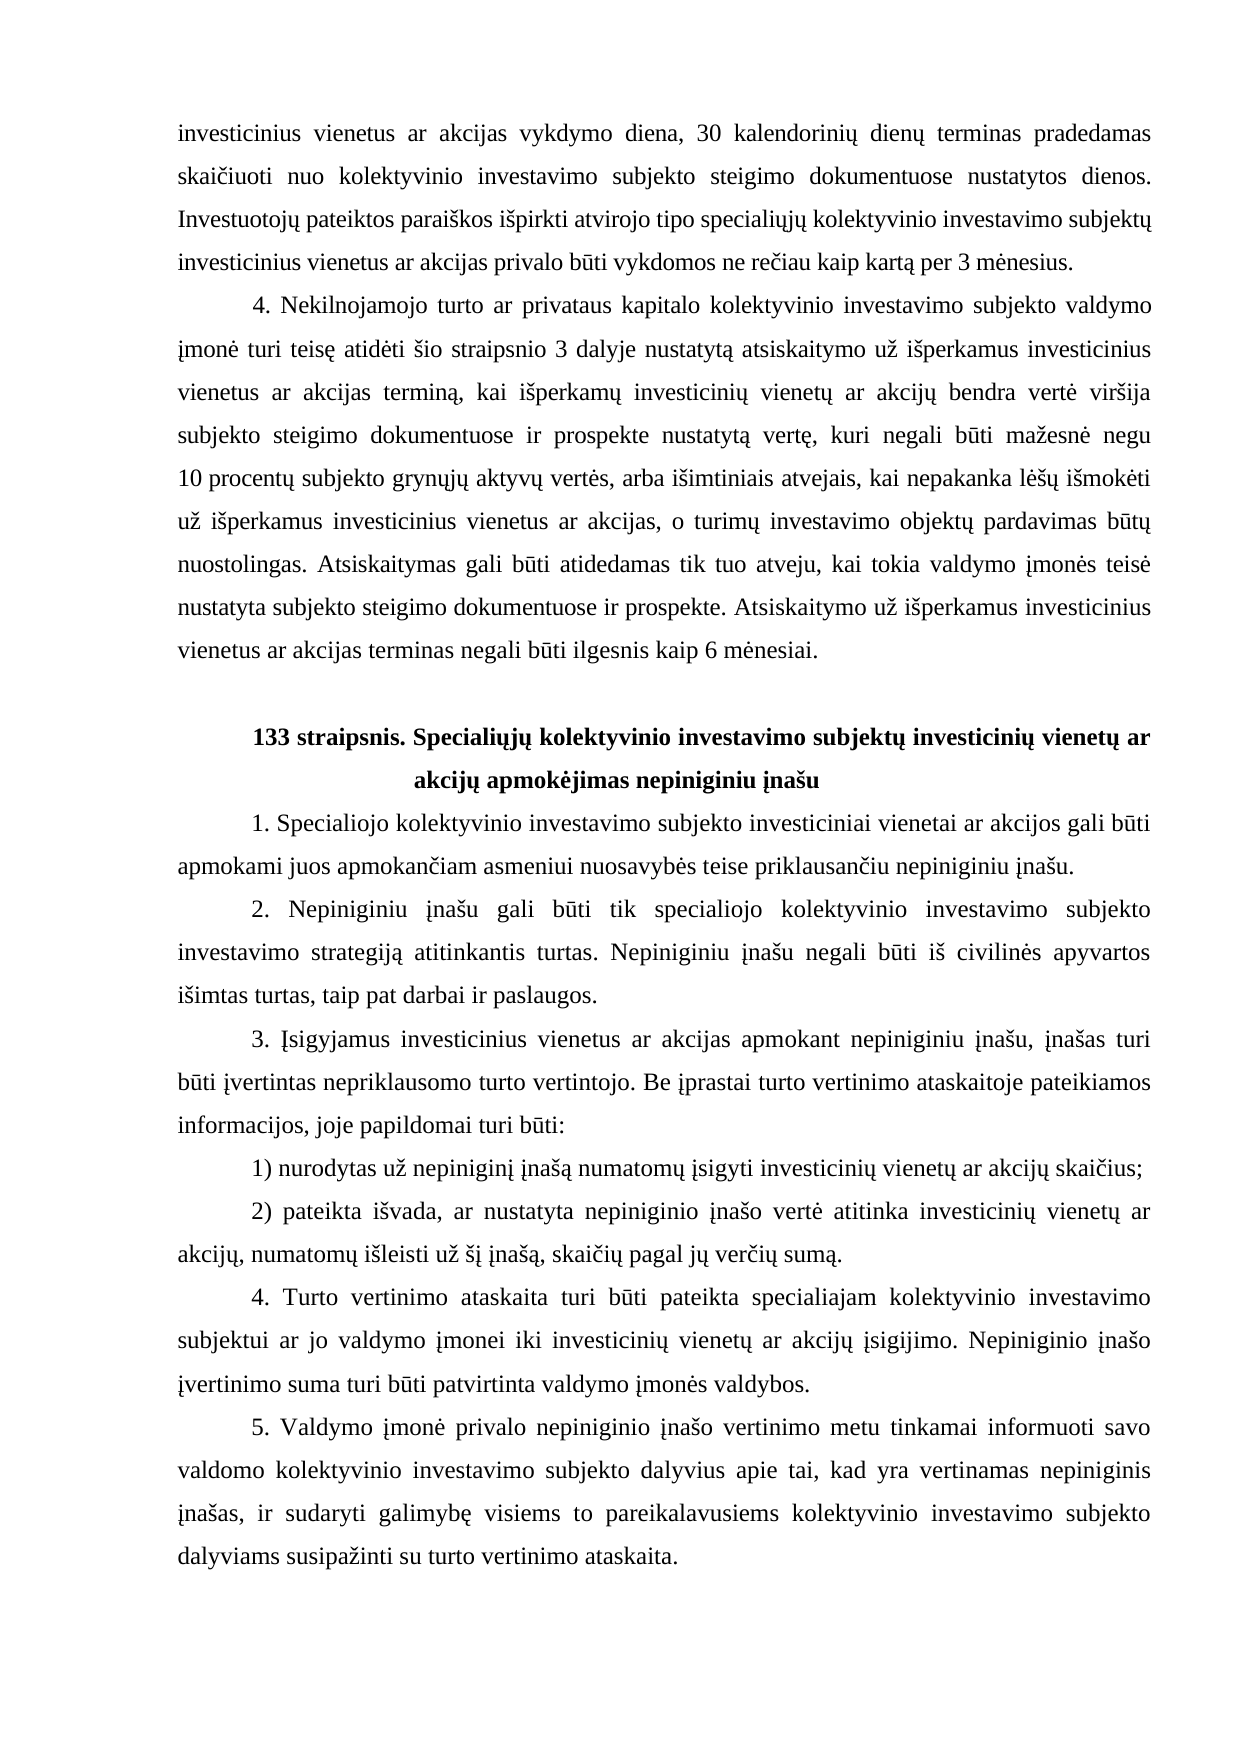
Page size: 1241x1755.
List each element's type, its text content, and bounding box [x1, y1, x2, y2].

text 4. Nekilnojamojo turto ar privataus kapitalo kolektyvinio investavimo subjekto valdymo įmonė turi teisę atidėti šio straipsnio 3 dalyje nustatytą atsiskaitymo už išperkamus investicinius vienetus ar akcijas terminą, kai išperkamų investicinių vienetų ar akcijų bendra vertė viršija subjekto steigimo dokumentuose ir prospekte nustatytą vertę, kuri negali būti mažesnė negu 10 procentų subjekto grynųjų aktyvų vertės, arba išimtiniais atvejais, kai nepakanka lėšų išmokėti už išperkamus investicinius vienetus ar akcijas, o turimų investavimo objektų pardavimas būtų nuostolingas. Atsiskaitymas gali būti atidedamas tik tuo atveju, kai tokia valdymo įmonės teisė nustatyta subjekto steigimo dokumentuose ir prospekte. Atsiskaitymo už išperkamus investicinius vienetus ar akcijas terminas negali būti ilgesnis kaip 6 mėnesiai. [177, 291, 1152, 664]
text 1. Specialiojo kolektyvinio investavimo subjekto investiciniai vienetai ar akcijos gali būti apmokami juos apmokančiam asmeniui nuosavybės teise priklausančiu nepiniginiu įnašu. [177, 808, 1152, 880]
text 2) pateikta išvada, ar nustatyta nepiniginio įnašo vertė atitinka investicinių vienetų ar akcijų, numatomų išleisti už šį įnašą, skaičių pagal jų verčių sumą. [177, 1196, 1152, 1268]
text 133 straipsnis. Specialiųjų kolektyvinio investavimo subjektų investicinių vienetų ar akcijų apmokėjimas nepiniginiu įnašu [252, 722, 1152, 794]
text 5. Valdymo įmonė privalo nepiniginio įnašo vertinimo metu tinkamai informuoti savo valdomo kolektyvinio investavimo subjekto dalyvius apie tai, kad yra vertinamas nepiniginis įnašas, ir sudaryti galimybę visiems to pareikalavusiems kolektyvinio investavimo subjekto dalyviams susipažinti su turto vertinimo ataskaita. [177, 1412, 1152, 1570]
text investicinius vienetus ar akcijas vykdymo diena, 30 kalendorinių dienų terminas pradedamas skaičiuoti nuo kolektyvinio investavimo subjekto steigimo dokumentuose nustatytos dienos. Investuotojų pateiktos paraiškos išpirkti atvirojo tipo specialiųjų kolektyvinio investavimo subjektų investicinius vienetus ar akcijas privalo būti vykdomos ne rečiau kaip kartą per 3 mėnesius. [177, 118, 1152, 276]
text 2. Nepiniginiu įnašu gali būti tik specialiojo kolektyvinio investavimo subjekto investavimo strategiją atitinkantis turtas. Nepiniginiu įnašu negali būti iš civilinės apyvartos išimtas turtas, taip pat darbai ir paslaugos. [177, 894, 1152, 1009]
text 3. Įsigyjamus investicinius vienetus ar akcijas apmokant nepiniginiu įnašu, įnašas turi būti įvertintas nepriklausomo turto vertintojo. Be įprastai turto vertinimo ataskaitoje pateikiamos informacijos, joje papildomai turi būti: [177, 1024, 1152, 1139]
text 4. Turto vertinimo ataskaita turi būti pateikta specialiajam kolektyvinio investavimo subjektui ar jo valdymo įmonei iki investicinių vienetų ar akcijų įsigijimo. Nepiniginio įnašo įvertinimo suma turi būti patvirtinta valdymo įmonės valdybos. [177, 1282, 1152, 1397]
text 1) nurodytas už nepiniginį įnašą numatomų įsigyti investicinių vienetų ar akcijų skaičius; [177, 1153, 1152, 1182]
